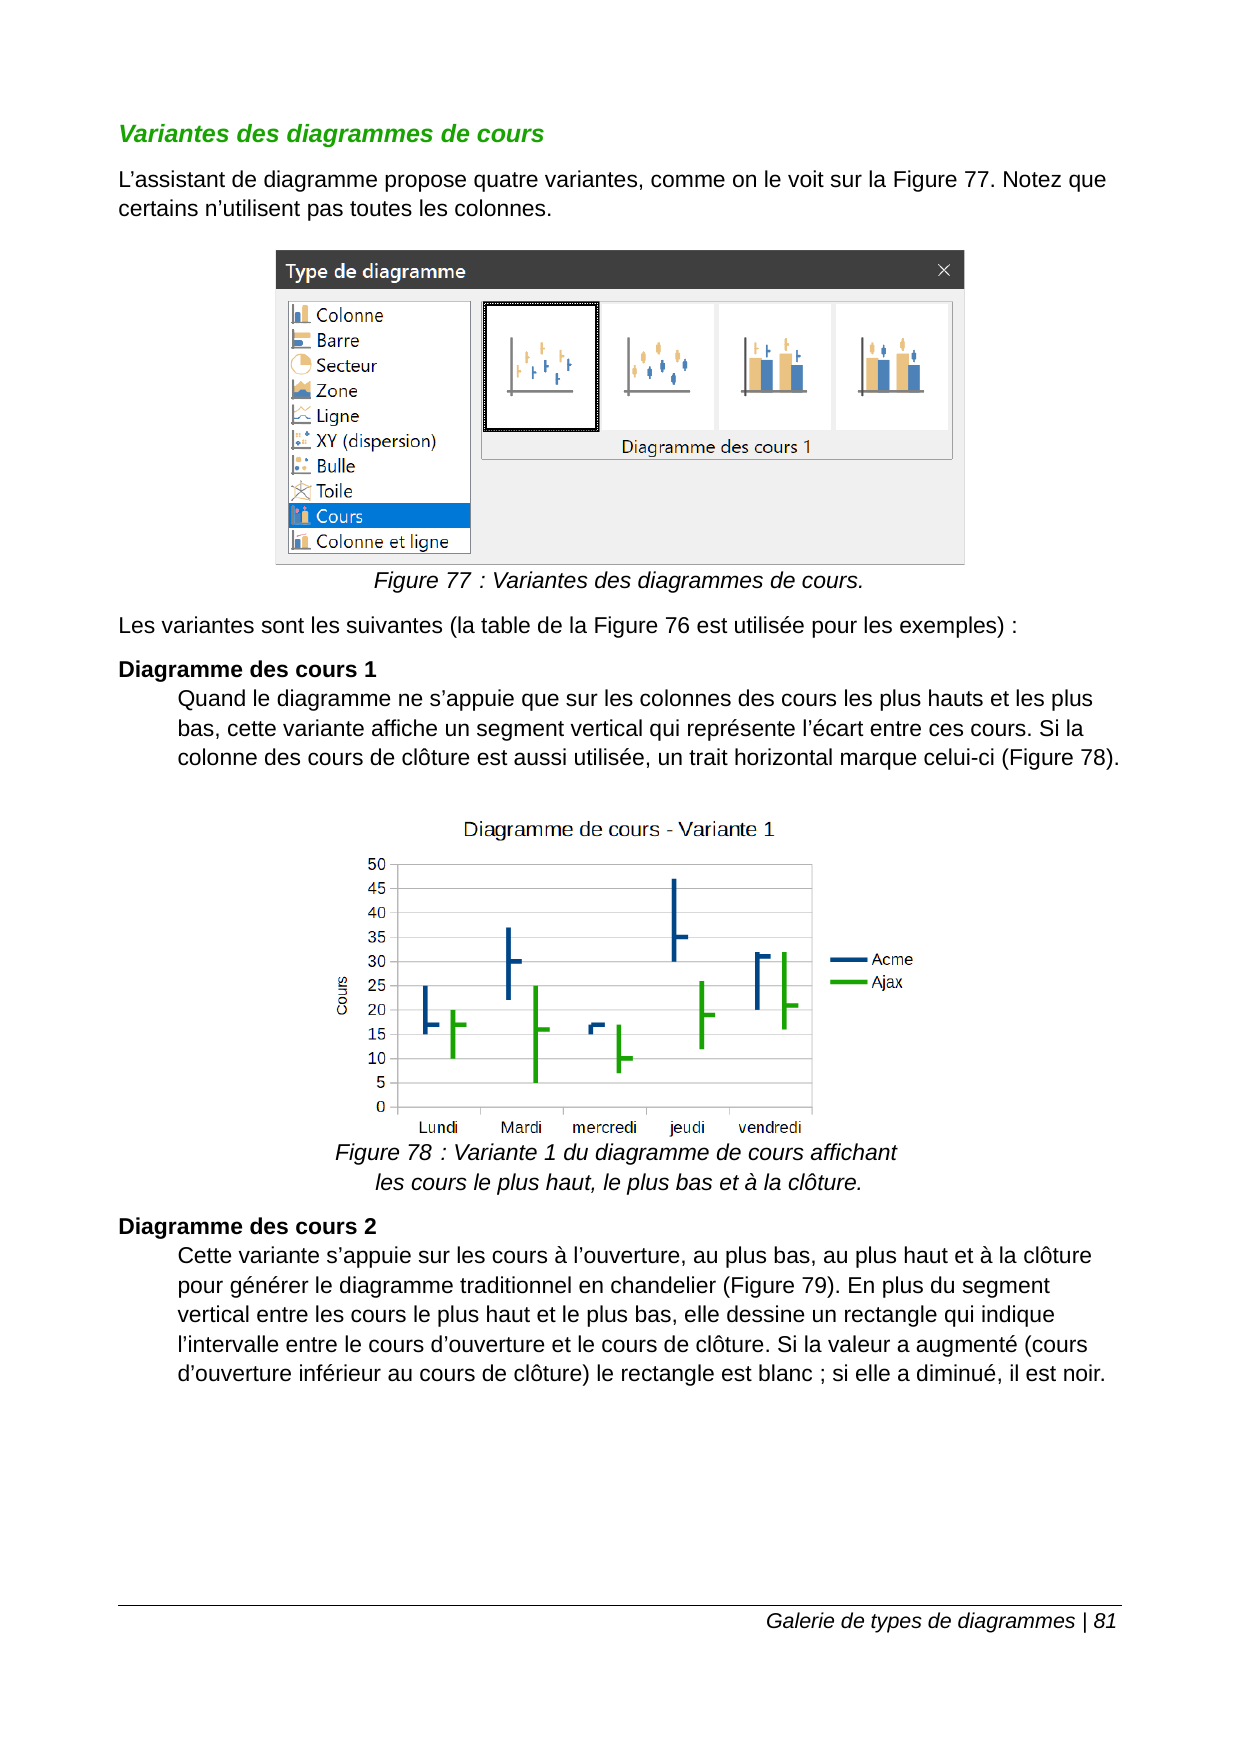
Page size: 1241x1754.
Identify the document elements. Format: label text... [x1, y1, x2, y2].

subtitle Variantes des diagrammes de cours [118, 118, 1122, 148]
text Figure 77 : Variantes des diagrammes de cours. [118, 564, 1122, 594]
list Quand le diagramme ne s’appuie que sur les colonnes des cours les plus hauts et les plus bas, cette variante affiche un segment vertical qui représente l’écart entre ces cours. Si la colonne des cours de clôture est aussi utilisée, un trait horizontal marque celui-ci (Figure 78). [177, 682, 1122, 771]
subtitle Diagramme des cours 1 [118, 653, 1122, 682]
text Les variantes sont les suivantes (la table de la Figure 76 est utilisée pour les exemples) : [118, 608, 1122, 638]
list Cette variante s’appuie sur les cours à l’ouverture, au plus bas, au plus haut et à la clôture pour générer le diagramme traditionnel en chandelier (Figure 79). En plus du segment vertical entre les cours le plus haut et le plus bas, elle dessine un rectangle qui indique l’intervalle entre le cours d’ouverture et le cours de clôture. Si la valeur a augmenté (cours d’ouverture inférieur au cours de clôture) le rectangle est blanc ; si elle a diminué, il est noir. [177, 1239, 1122, 1387]
picture [275, 250, 965, 565]
text Figure 78 : Variante 1 du diagramme de cours affichant les cours le plus haut, le plus bas et à la clôture. [118, 1136, 1122, 1195]
subtitle Diagramme des cours 2 [118, 1210, 1122, 1239]
text L’assistant de diagramme propose quatre variantes, comme on le voit sur la Figure 77. Notez que certains n’utilisent pas toutes les colonnes. [118, 162, 1122, 221]
picture [313, 800, 928, 1137]
